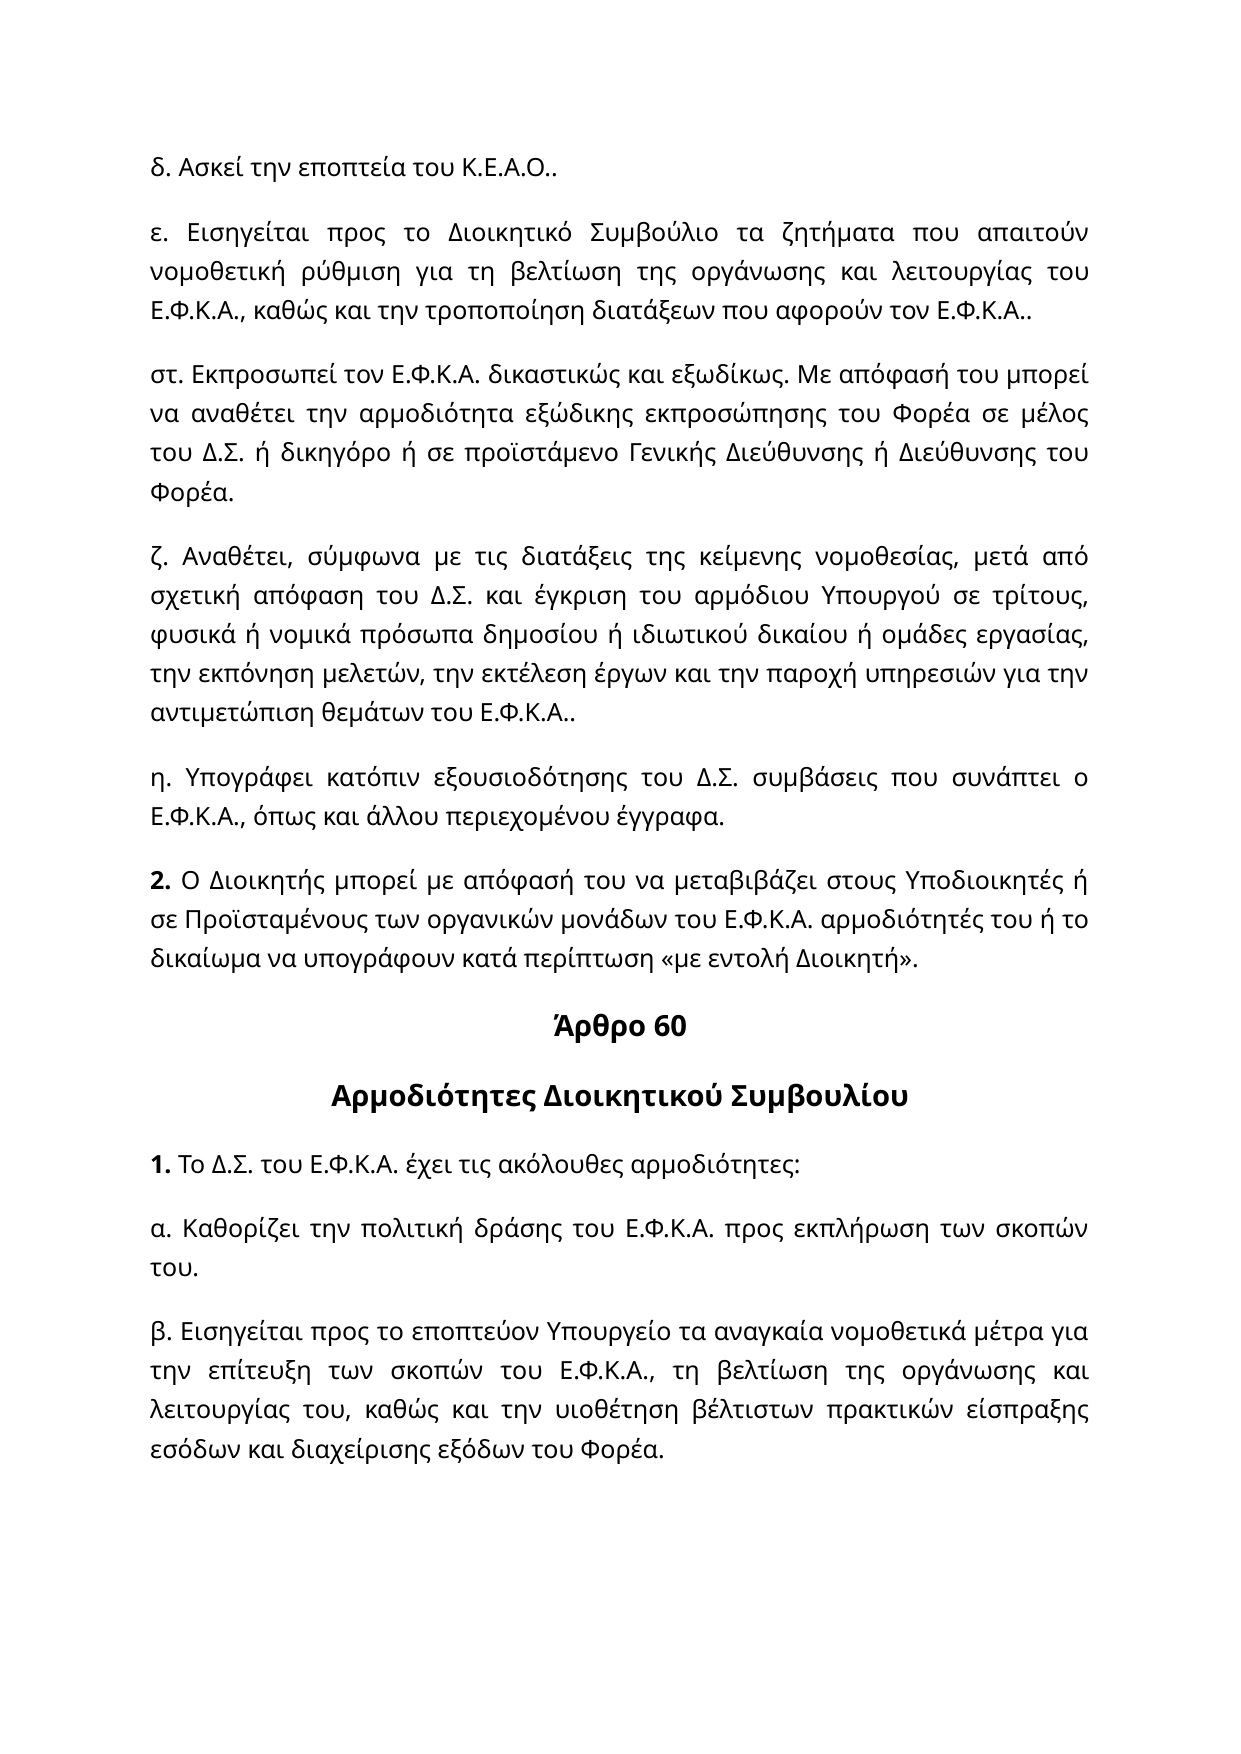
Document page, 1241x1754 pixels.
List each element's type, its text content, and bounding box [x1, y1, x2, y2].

text δ. Ασκεί την εποπτεία του Κ.Ε.Α.Ο.. [150, 150, 1090, 184]
text 2. Ο Διοικητής μπορεί με απόφασή του να μεταβιβάζει στους Υποδιοικητές ή σε Προϊσταμένους των οργανικών μονάδων του Ε.Φ.Κ.Α. αρμοδιότητές του ή το δικαίωμα να υπογράφουν κατά περίπτωση «με εντολή Διοικητή». [150, 862, 1090, 975]
text 1. Το Δ.Σ. του Ε.Φ.Κ.Α. έχει τις ακόλουθες αρμοδιότητες: [150, 1146, 1090, 1180]
text στ. Εκπροσωπεί τον Ε.Φ.Κ.Α. δικαστικώς και εξωδίκως. Με απόφασή του μπορεί να αναθέτει την αρμοδιότητα εξώδικης εκπροσώπησης του Φορέα σε μέλος του Δ.Σ. ή δικηγόρο ή σε προϊστάμενο Γενικής Διεύθυνσης ή Διεύθυνσης του Φορέα. [150, 357, 1090, 508]
text β. Εισηγείται προς το εποπτεύον Υπουργείο τα αναγκαία νομοθετικά μέτρα για την επίτευξη των σκοπών του Ε.Φ.Κ.Α., τη βελτίωση της οργάνωσης και λειτουργίας του, καθώς και την υιοθέτηση βέλτιστων πρακτικών είσπραξης εσόδων και διαχείρισης εξόδων του Φορέα. [150, 1314, 1090, 1465]
text ζ. Αναθέτει, σύμφωνα με τις διατάξεις της κείμενης νομοθεσίας, μετά από σχετική απόφαση του Δ.Σ. και έγκριση του αρμόδιου Υπουργού σε τρίτους, φυσικά ή νομικά πρόσωπα δημοσίου ή ιδιωτικού δικαίου ή ομάδες εργασίας, την εκπόνηση μελετών, την εκτέλεση έργων και την παροχή υπηρεσιών για την αντιμετώπιση θεμάτων του Ε.Φ.Κ.Α.. [150, 538, 1090, 729]
text η. Υπογράφει κατόπιν εξουσιοδότησης του Δ.Σ. συμβάσεις που συνάπτει ο Ε.Φ.Κ.Α., όπως και άλλου περιεχομένου έγγραφα. [150, 759, 1090, 832]
text ε. Εισηγείται προς το Διοικητικό Συμβούλιο τα ζητήματα που απαιτούν νομοθετική ρύθμιση για τη βελτίωση της οργάνωσης και λειτουργίας του Ε.Φ.Κ.Α., καθώς και την τροποποίηση διατάξεων που αφορούν τον Ε.Φ.Κ.Α.. [150, 214, 1090, 327]
text α. Καθορίζει την πολιτική δράσης του Ε.Φ.Κ.Α. προς εκπλήρωση των σκοπών του. [150, 1210, 1090, 1284]
subtitle Άρθρο 60 [150, 1005, 1090, 1045]
subtitle Αρμοδιότητες Διοικητικού Συμβουλίου [150, 1076, 1090, 1115]
